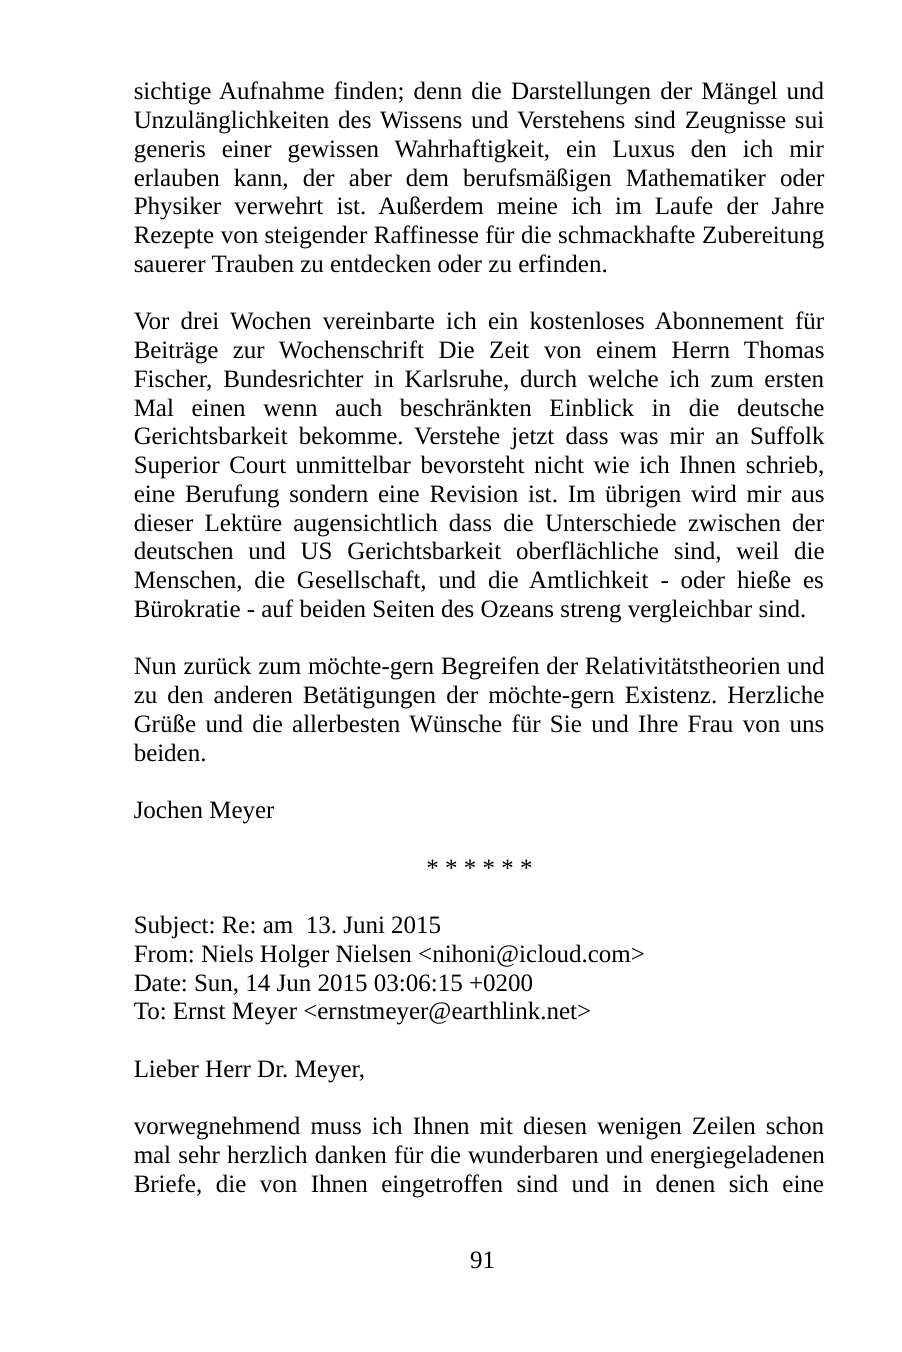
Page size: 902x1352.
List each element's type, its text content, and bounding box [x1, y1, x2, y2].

text Lieber Herr Dr. Meyer, [133, 1054, 825, 1083]
text Subject: Re: am 13. Juni 2015 [133, 910, 825, 939]
text Date: Sun, 14 Jun 2015 03:06:15 +0200 [133, 968, 825, 996]
text Jochen Meyer [133, 795, 825, 824]
text sichtige Aufnahme finden; denn die Darstellungen der Mängel und Unzulänglichkeiten des Wissens und Verstehens sind Zeugnisse sui generis einer gewissen Wahrhaftigkeit, ein Luxus den ich mir erlauben kann, der aber dem berufsmäßigen Mathematiker oder Physiker verwehrt ist. Außerdem meine ich im Laufe der Jahre Rezepte von steigender Raffinesse für die schmackhafte Zubereitung sauerer Trauben zu entdecken oder zu erfinden. [133, 76, 825, 278]
text Nun zurück zum möchte-gern Begreifen der Relativitätstheorien und zu den anderen Betätigungen der möchte-gern Existenz. Herzliche Grüße und die allerbesten Wünsche für Sie und Ihre Frau von uns beiden. [133, 651, 825, 766]
text From: Niels Holger Nielsen <nihoni@icloud.com> [133, 939, 825, 968]
text To: Ernst Meyer <ernstmeyer@earthlink.net> [133, 996, 825, 1025]
text * * * * * * [133, 853, 825, 881]
text vorwegnehmend muss ich Ihnen mit diesen wenigen Zeilen schon mal sehr herzlich danken für die wunderbaren und energiegeladenen Briefe, die von Ihnen eingetroffen sind und in denen sich eine [133, 1111, 825, 1198]
text Vor drei Wochen vereinbarte ich ein kostenloses Abonnement für Beiträge zur Wochenschrift Die Zeit von einem Herrn Thomas Fischer, Bundesrichter in Karlsruhe, durch welche ich zum ersten Mal einen wenn auch beschränkten Einblick in die deutsche Gerichtsbarkeit bekomme. Verstehe jetzt dass was mir an Suffolk Superior Court unmittelbar bevorsteht nicht wie ich Ihnen schrieb, eine Berufung sondern eine Revision ist. Im übrigen wird mir aus dieser Lektüre augensichtlich dass die Unterschiede zwischen der deutschen und US Gerichtsbarkeit oberflächliche sind, weil die Menschen, die Gesellschaft, und die Amtlichkeit - oder hieße es Bürokratie - auf beiden Seiten des Ozeans streng vergleichbar sind. [133, 306, 825, 623]
